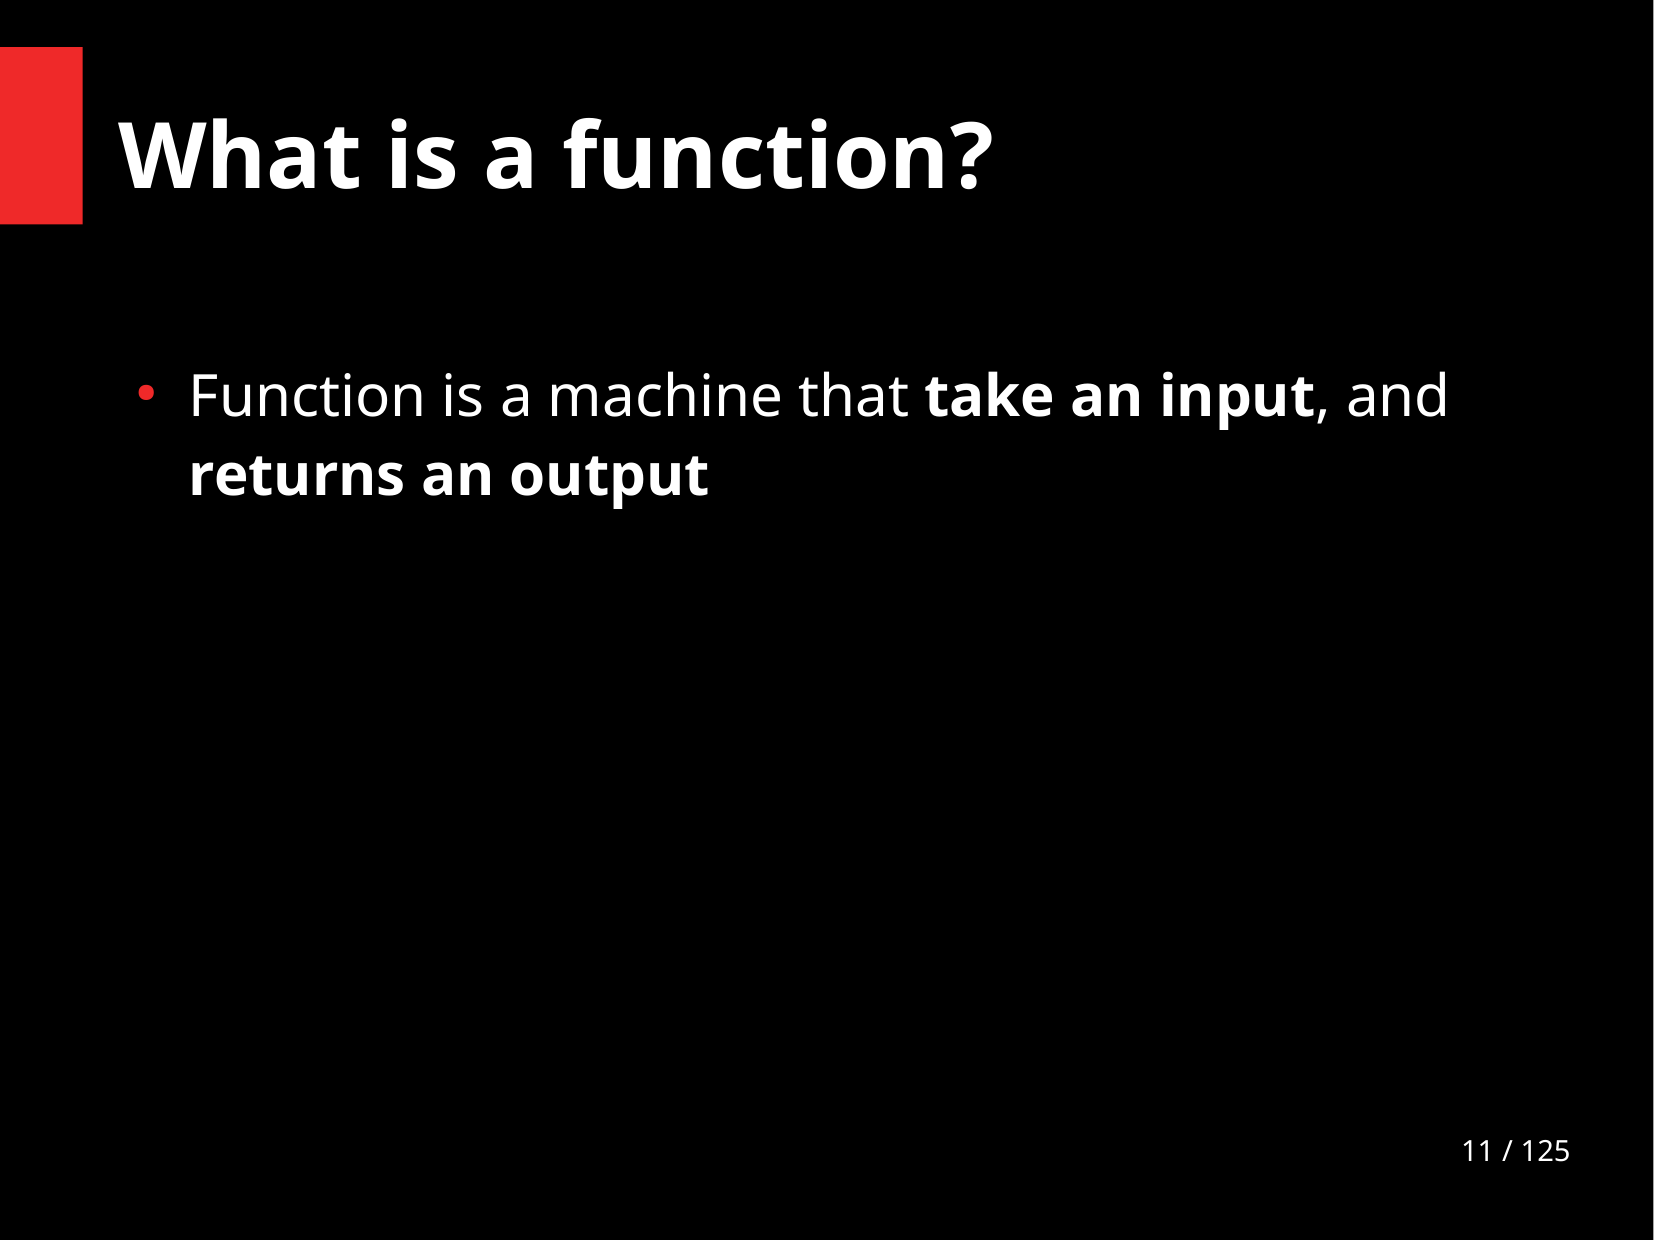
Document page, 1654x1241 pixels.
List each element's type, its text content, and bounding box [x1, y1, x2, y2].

title What is a function? [118, 49, 1571, 257]
list Function is a machine that take an input, and returns an output [118, 354, 1536, 1074]
